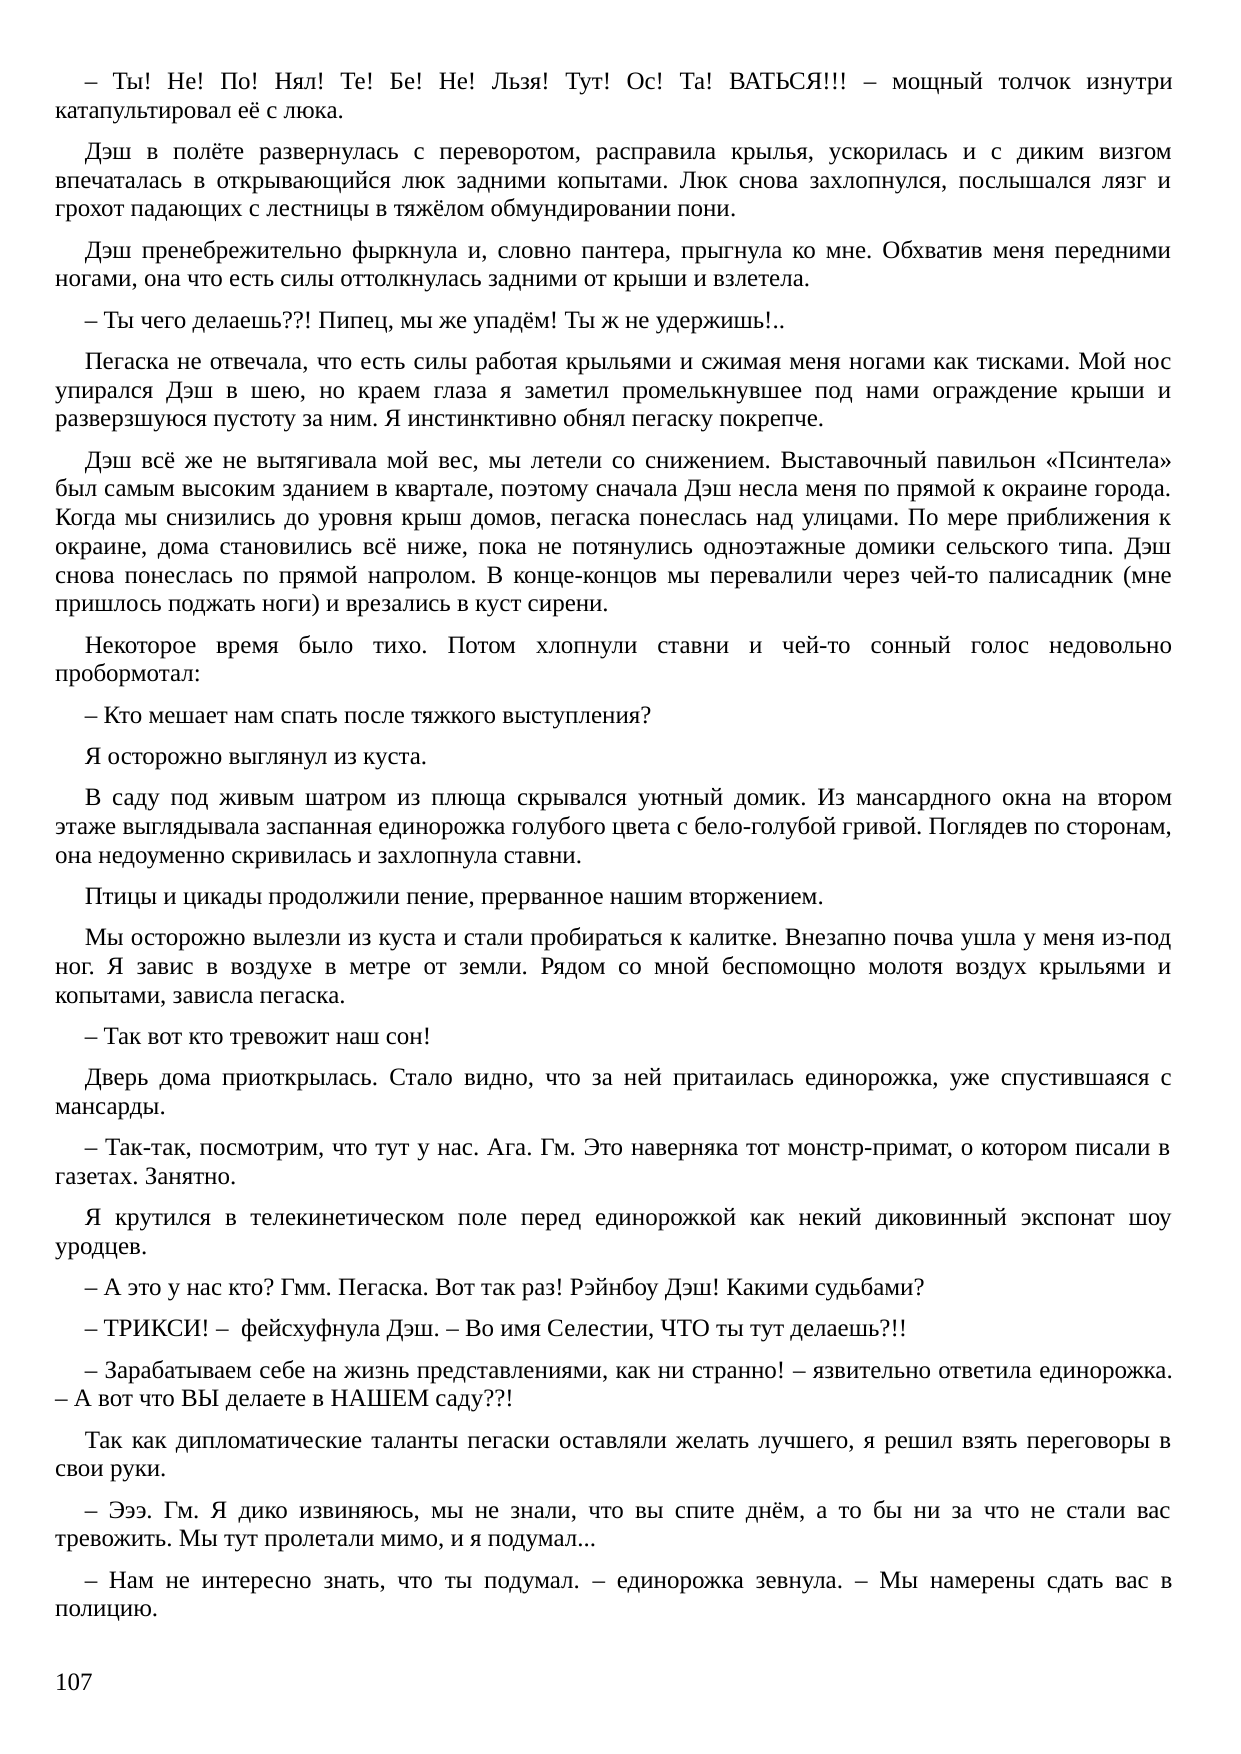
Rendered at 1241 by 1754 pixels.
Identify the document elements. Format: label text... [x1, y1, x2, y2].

text Мы осторожно вылезли из куста и стали пробираться к калитке. Внезапно почва ушла у меня из-под ног. Я завис в воздухе в метре от земли. Рядом со мной беспомощно молотя воздух крыльями и копытами, зависла пегаска. [55, 922, 1173, 1008]
text – Так-так, посмотрим, что тут у нас. Ага. Гм. Это наверняка тот монстр-примат, о котором писали в газетах. Занятно. [55, 1132, 1173, 1190]
text Дэш в полёте развернулась с переворотом, расправила крылья, ускорилась и с диким визгом впечаталась в открывающийся люк задними копытами. Люк снова захлопнулся, послышался лязг и грохот падающих с лестницы в тяжёлом обмундировании пони. [55, 136, 1173, 222]
text – Так вот кто тревожит наш сон! [55, 1021, 1173, 1050]
text Дэш всё же не вытягивала мой вес, мы летели со снижением. Выставочный павильон «Псинтела» был самым высоким зданием в квартале, поэтому сначала Дэш несла меня по прямой к окраине города. Когда мы снизились до уровня крыш домов, пегаска понеслась над улицами. По мере приближения к окраине, дома становились всё ниже, пока не потянулись одноэтажные домики сельского типа. Дэш снова понеслась по прямой напролом. В конце-концов мы перевалили через чей-то палисадник (мне пришлось поджать ноги) и врезались в куст сирени. [55, 445, 1173, 617]
text Я крутился в телекинетическом поле перед единорожкой как некий диковинный экспонат шоу уродцев. [55, 1202, 1173, 1260]
text – Зарабатываем себе на жизнь представлениями, как ни странно! – язвительно ответила единорожка. – А вот что ВЫ делаете в НАШЕМ саду??! [55, 1355, 1173, 1412]
text Некоторое время было тихо. Потом хлопнули ставни и чей-то сонный голос недовольно пробормотал: [55, 630, 1173, 687]
text Пегаска не отвечала, что есть силы работая крыльями и сжимая меня ногами как тисками. Мой нос упирался Дэш в шею, но краем глаза я заметил промелькнувшее под нами ограждение крыши и разверзшуюся пустоту за ним. Я инстинктивно обнял пегаску покрепче. [55, 346, 1173, 432]
text – Ты! Не! По! Нял! Те! Бе! Не! Льзя! Тут! Ос! Та! ВАТЬСЯ!!! – мощный толчок изнутри катапультировал её с люка. [55, 66, 1173, 123]
text – Кто мешает нам спать после тяжкого выступления? [55, 700, 1173, 728]
text – Нам не интересно знать, что ты подумал. – единорожка зевнула. – Мы намерены сдать вас в полицию. [55, 1565, 1173, 1622]
text – ТРИКСИ! – фейсхуфнула Дэш. – Во имя Селестии, ЧТО ты тут делаешь?!! [55, 1313, 1173, 1342]
text Так как дипломатические таланты пегаски оставляли желать лучшего, я решил взять переговоры в свои руки. [55, 1425, 1173, 1482]
text В саду под живым шатром из плюща скрывался уютный домик. Из мансардного окна на втором этаже выглядывала заспанная единорожка голубого цвета с бело-голубой гривой. Поглядев по сторонам, она недоуменно скривилась и захлопнула ставни. [55, 782, 1173, 868]
text – А это у нас кто? Гмм. Пегаска. Вот так раз! Рэйнбоу Дэш! Какими судьбами? [55, 1272, 1173, 1301]
text – Эээ. Гм. Я дико извиняюсь, мы не знали, что вы спите днём, а то бы ни за что не стали вас тревожить. Мы тут пролетали мимо, и я подумал... [55, 1495, 1173, 1552]
text Птицы и цикады продолжили пение, прерванное нашим вторжением. [55, 881, 1173, 910]
text Я осторожно выглянул из куста. [55, 741, 1173, 770]
text – Ты чего делаешь??! Пипец, мы же упадём! Ты ж не удержишь!.. [55, 305, 1173, 333]
text Дэш пренебрежительно фыркнула и, словно пантера, прыгнула ко мне. Обхватив меня передними ногами, она что есть силы оттолкнулась задними от крыши и взлетела. [55, 235, 1173, 292]
text Дверь дома приоткрылась. Стало видно, что за ней притаилась единорожка, уже спустившаяся с мансарды. [55, 1062, 1173, 1120]
